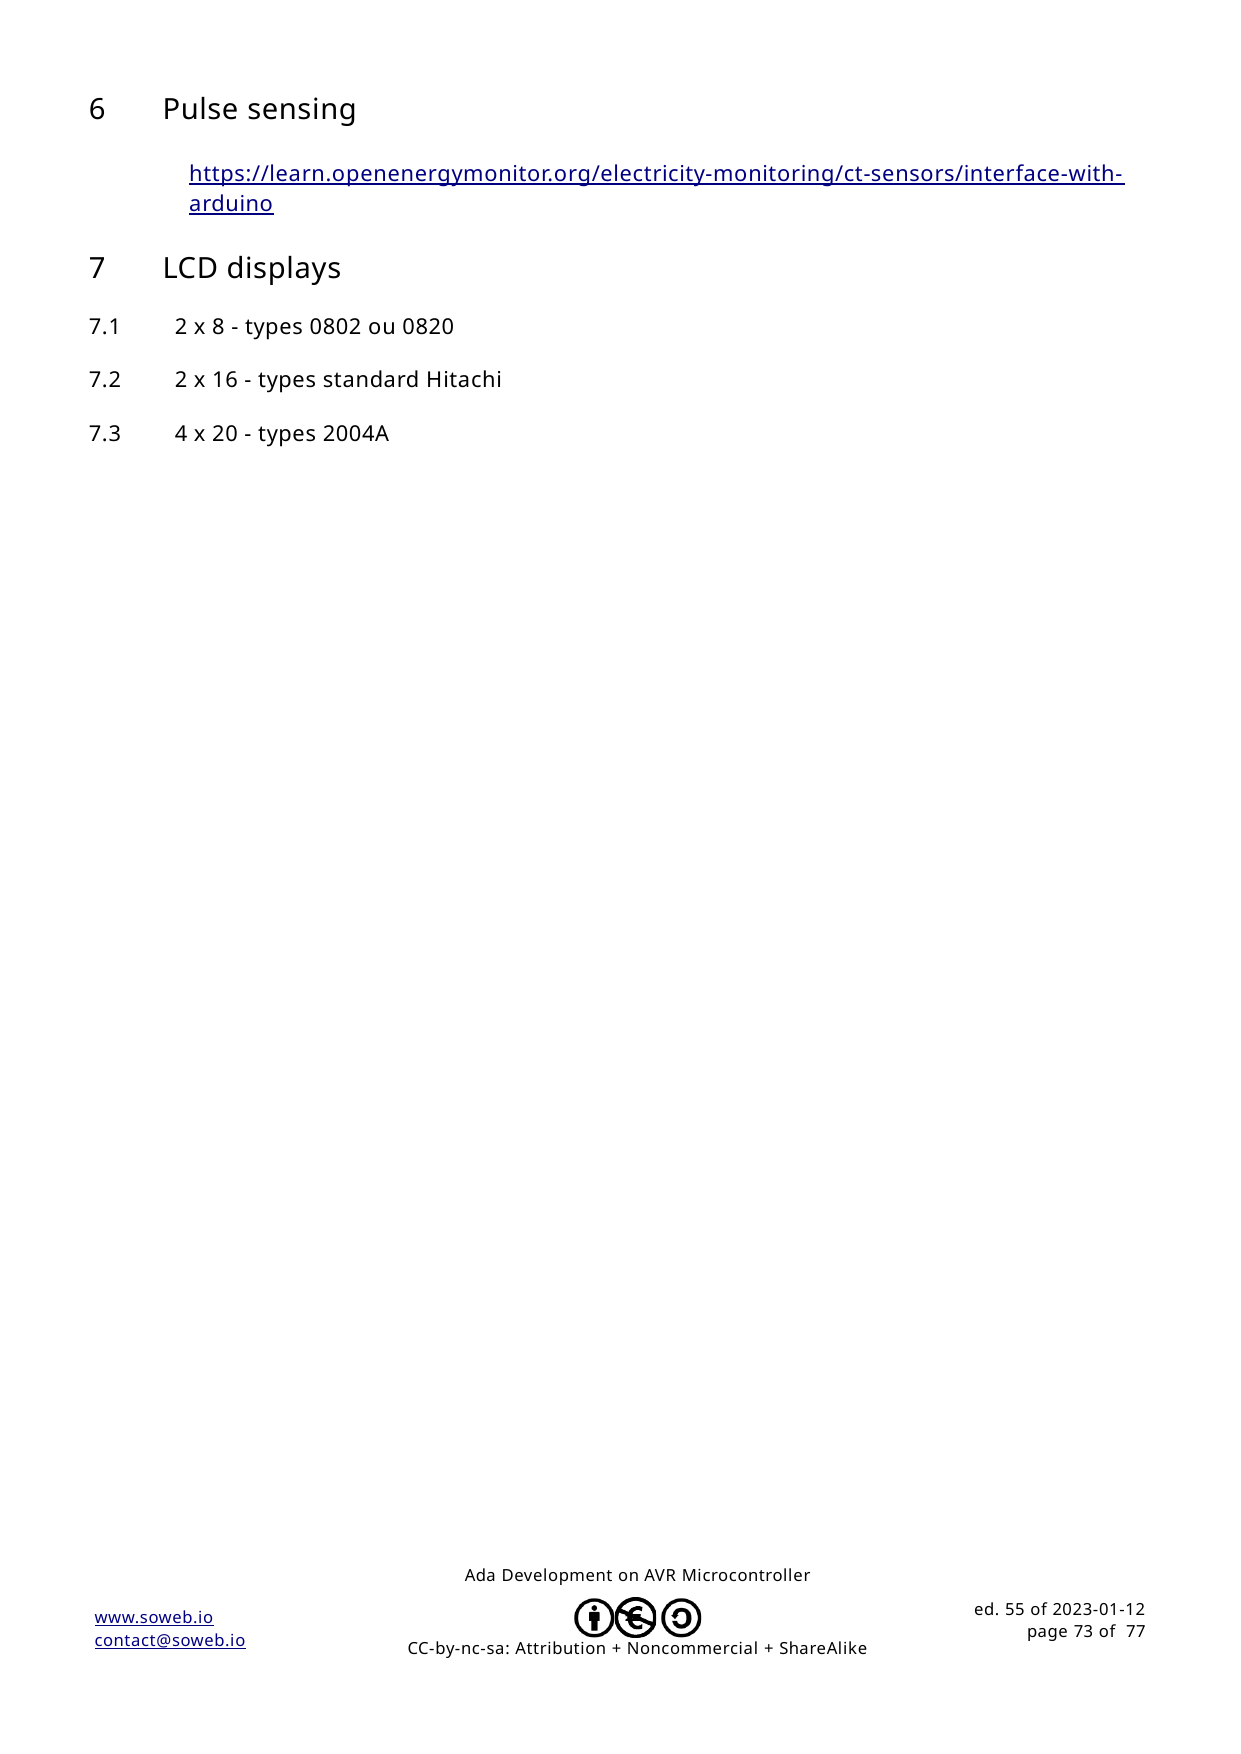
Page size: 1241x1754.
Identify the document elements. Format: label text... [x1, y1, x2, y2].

text https://learn.openenergymonitor.org/electricity-monitoring/ct-sensors/interface-with-arduino [189, 158, 1152, 218]
picture [660, 1597, 702, 1638]
subtitle 4 x 20 - types 2004A [88, 418, 1152, 448]
subtitle 2 x 16 - types standard Hitachi [88, 364, 1152, 394]
subtitle LCD displays [88, 247, 1152, 287]
subtitle Pulse sensing [88, 88, 1152, 128]
picture [573, 1597, 657, 1638]
subtitle 2 x 8 - types 0802 ou 0820 [88, 311, 1152, 341]
